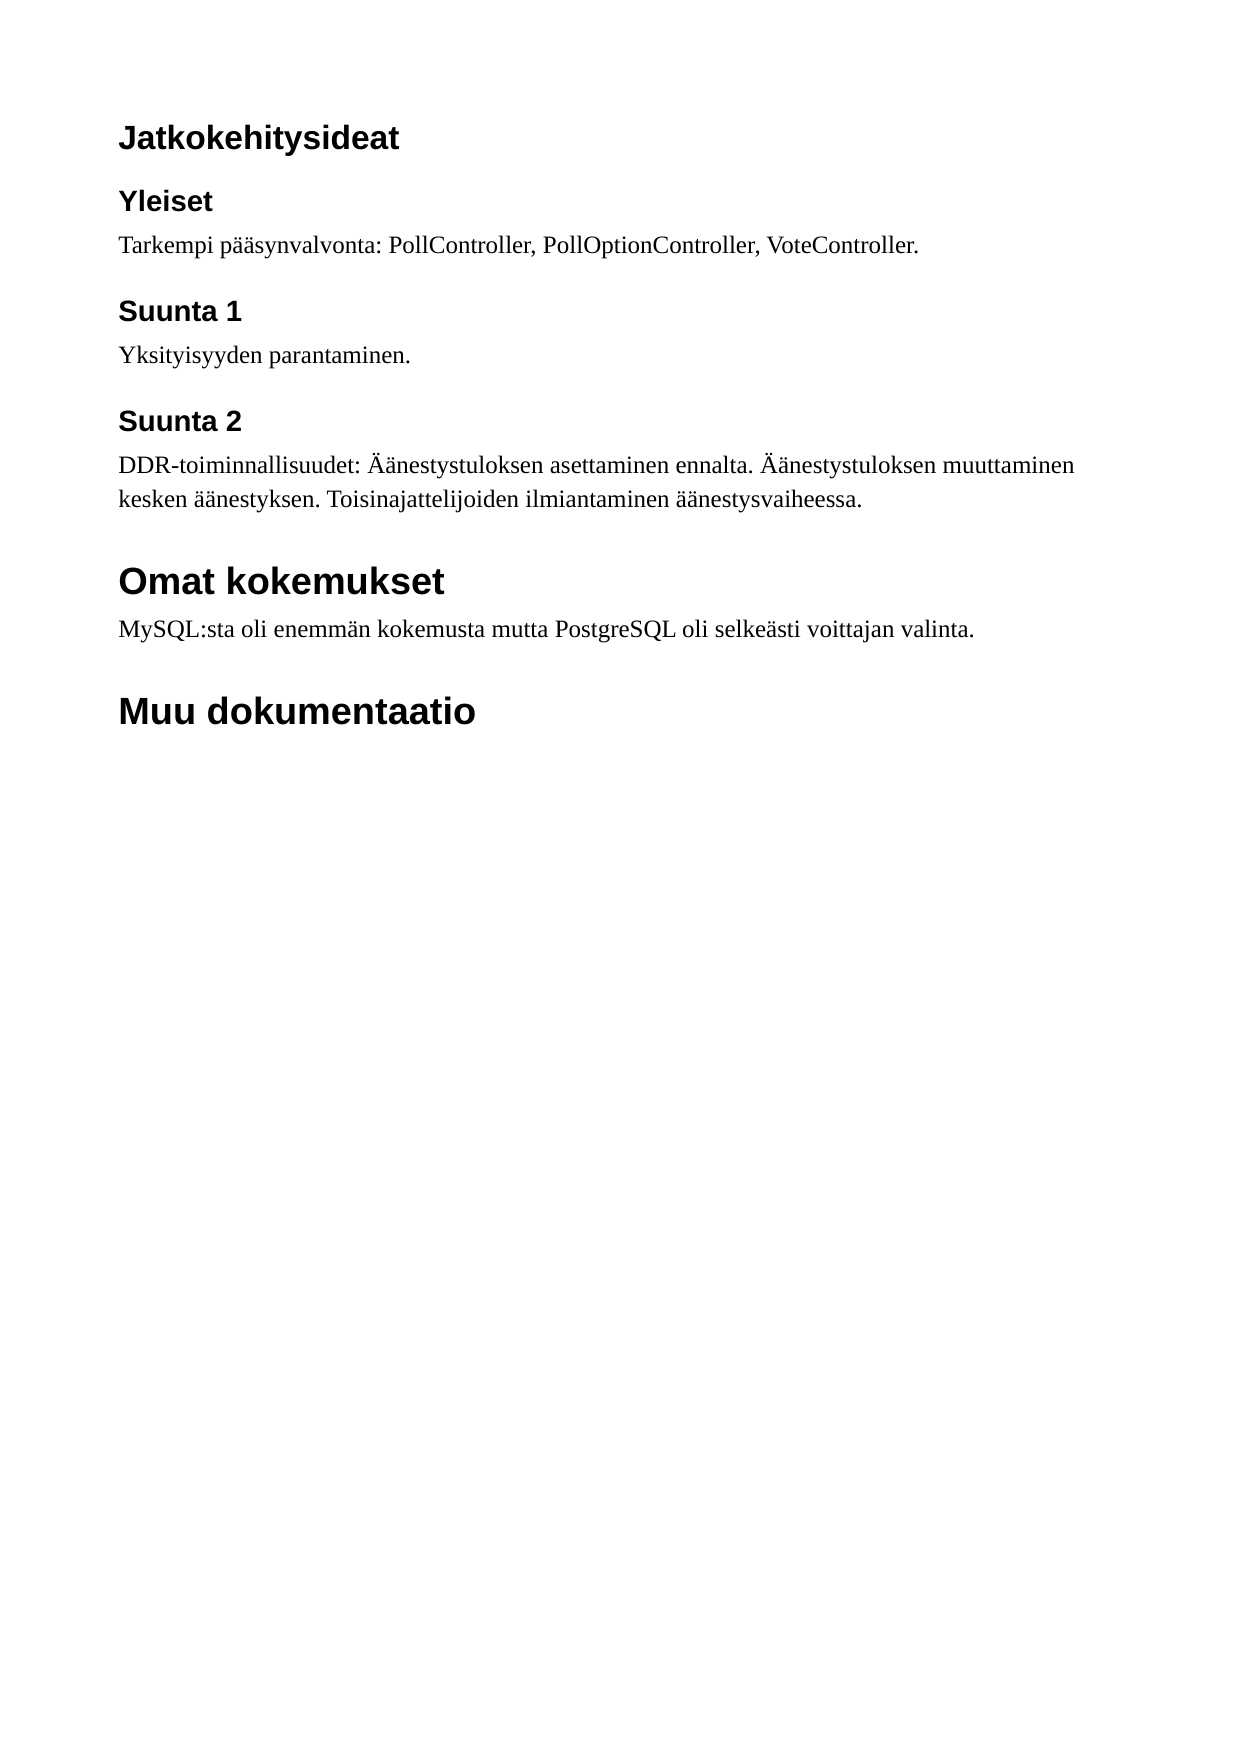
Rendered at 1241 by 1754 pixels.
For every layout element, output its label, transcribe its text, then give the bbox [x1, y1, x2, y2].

text DDR-toiminnallisuudet: Äänestystuloksen asettaminen ennalta. Äänestystuloksen muuttaminen kesken äänestyksen. Toisinajattelijoiden ilmiantaminen äänestysvaiheessa. [118, 450, 1122, 513]
subtitle Muu dokumentaatio [118, 689, 1122, 732]
subtitle Suunta 1 [118, 294, 1122, 327]
subtitle Yleiset [118, 184, 1122, 218]
subtitle Suunta 2 [118, 404, 1122, 437]
text Tarkempi pääsynvalvonta: PollController, PollOptionController, VoteController. [118, 230, 1122, 259]
subtitle Omat kokemukset [118, 558, 1122, 602]
text MySQL:sta oli enemmän kokemusta mutta PostgreSQL oli selkeästi voittajan valinta. [118, 614, 1122, 643]
subtitle Jatkokehitysideat [118, 118, 1122, 157]
text Yksityisyyden parantaminen. [118, 340, 1122, 369]
